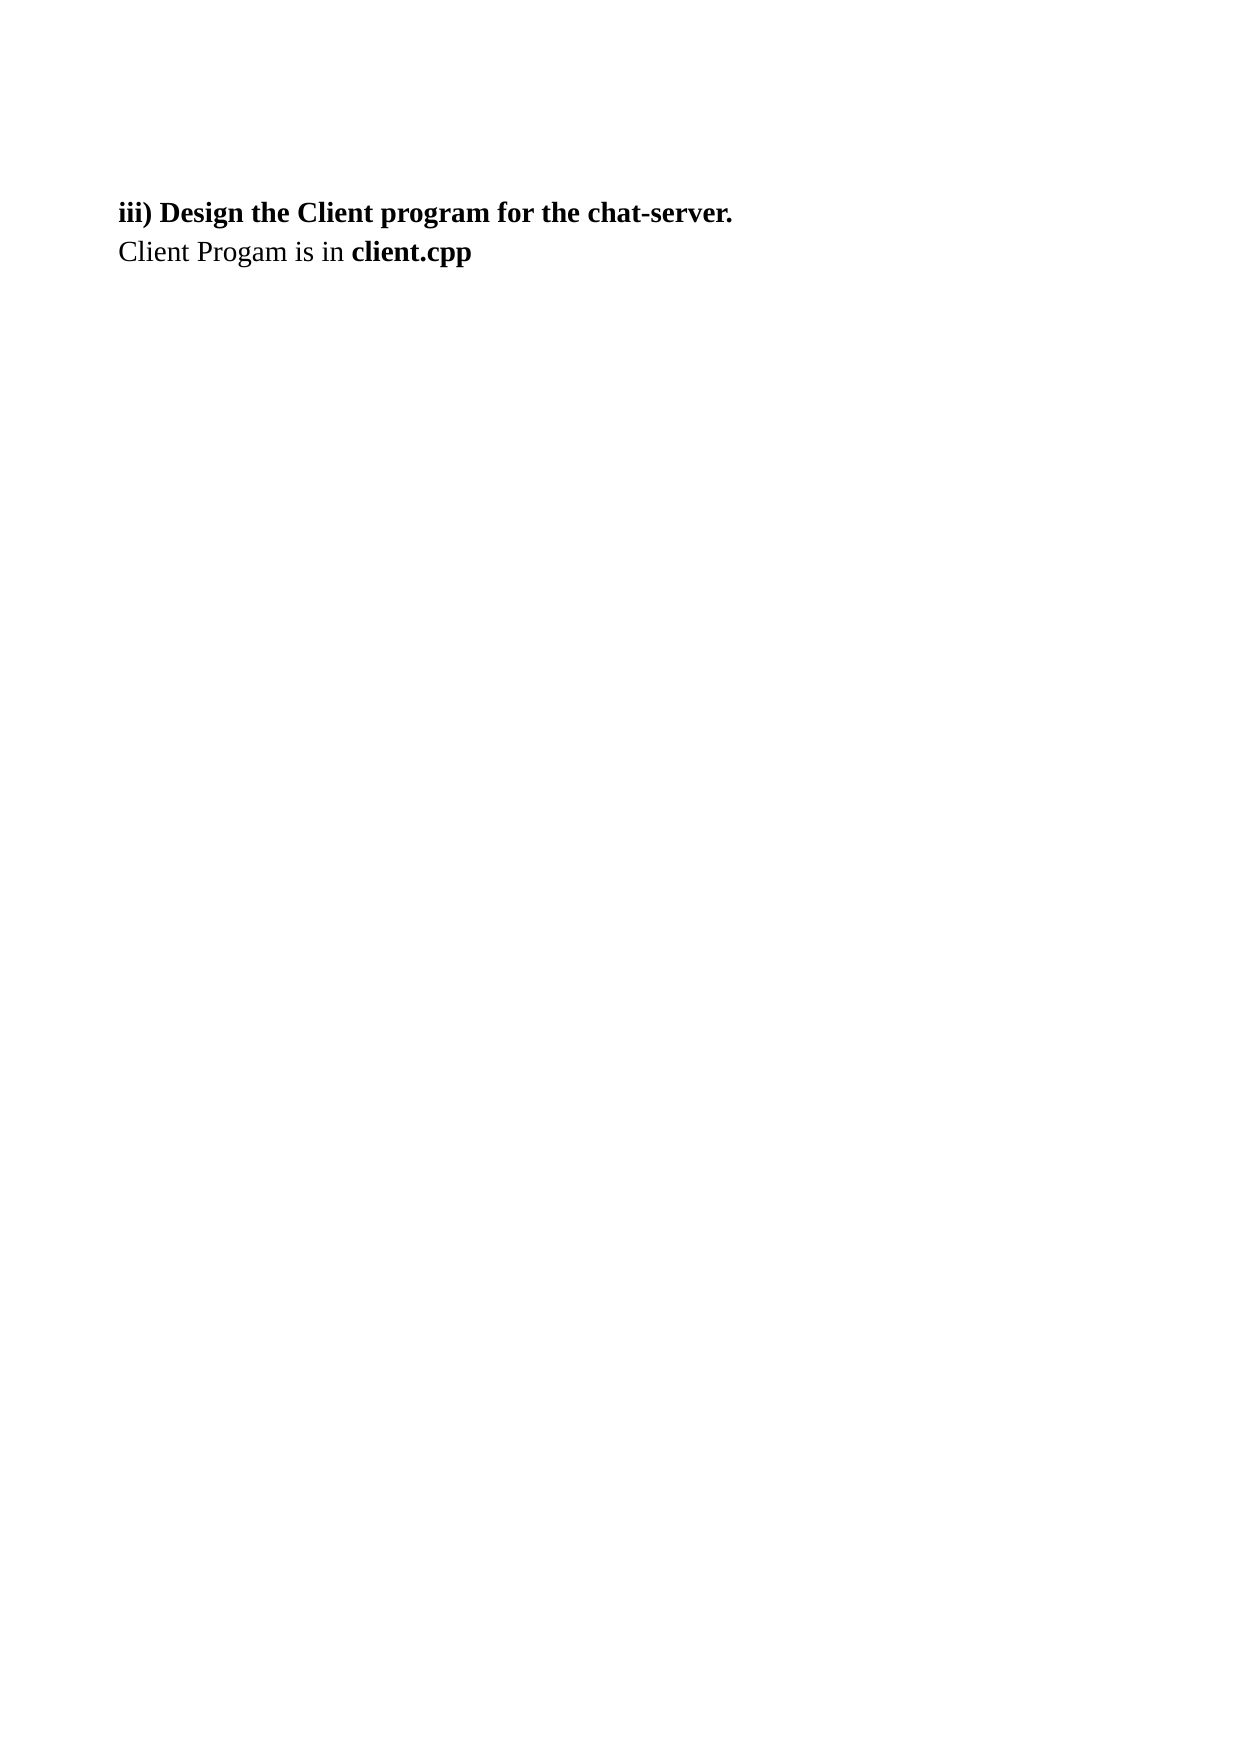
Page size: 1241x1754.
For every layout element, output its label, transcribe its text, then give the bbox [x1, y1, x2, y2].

text iii) Design the Client program for the chat-server. [118, 195, 1122, 229]
text Client Progam is in client.cpp [118, 234, 1122, 267]
